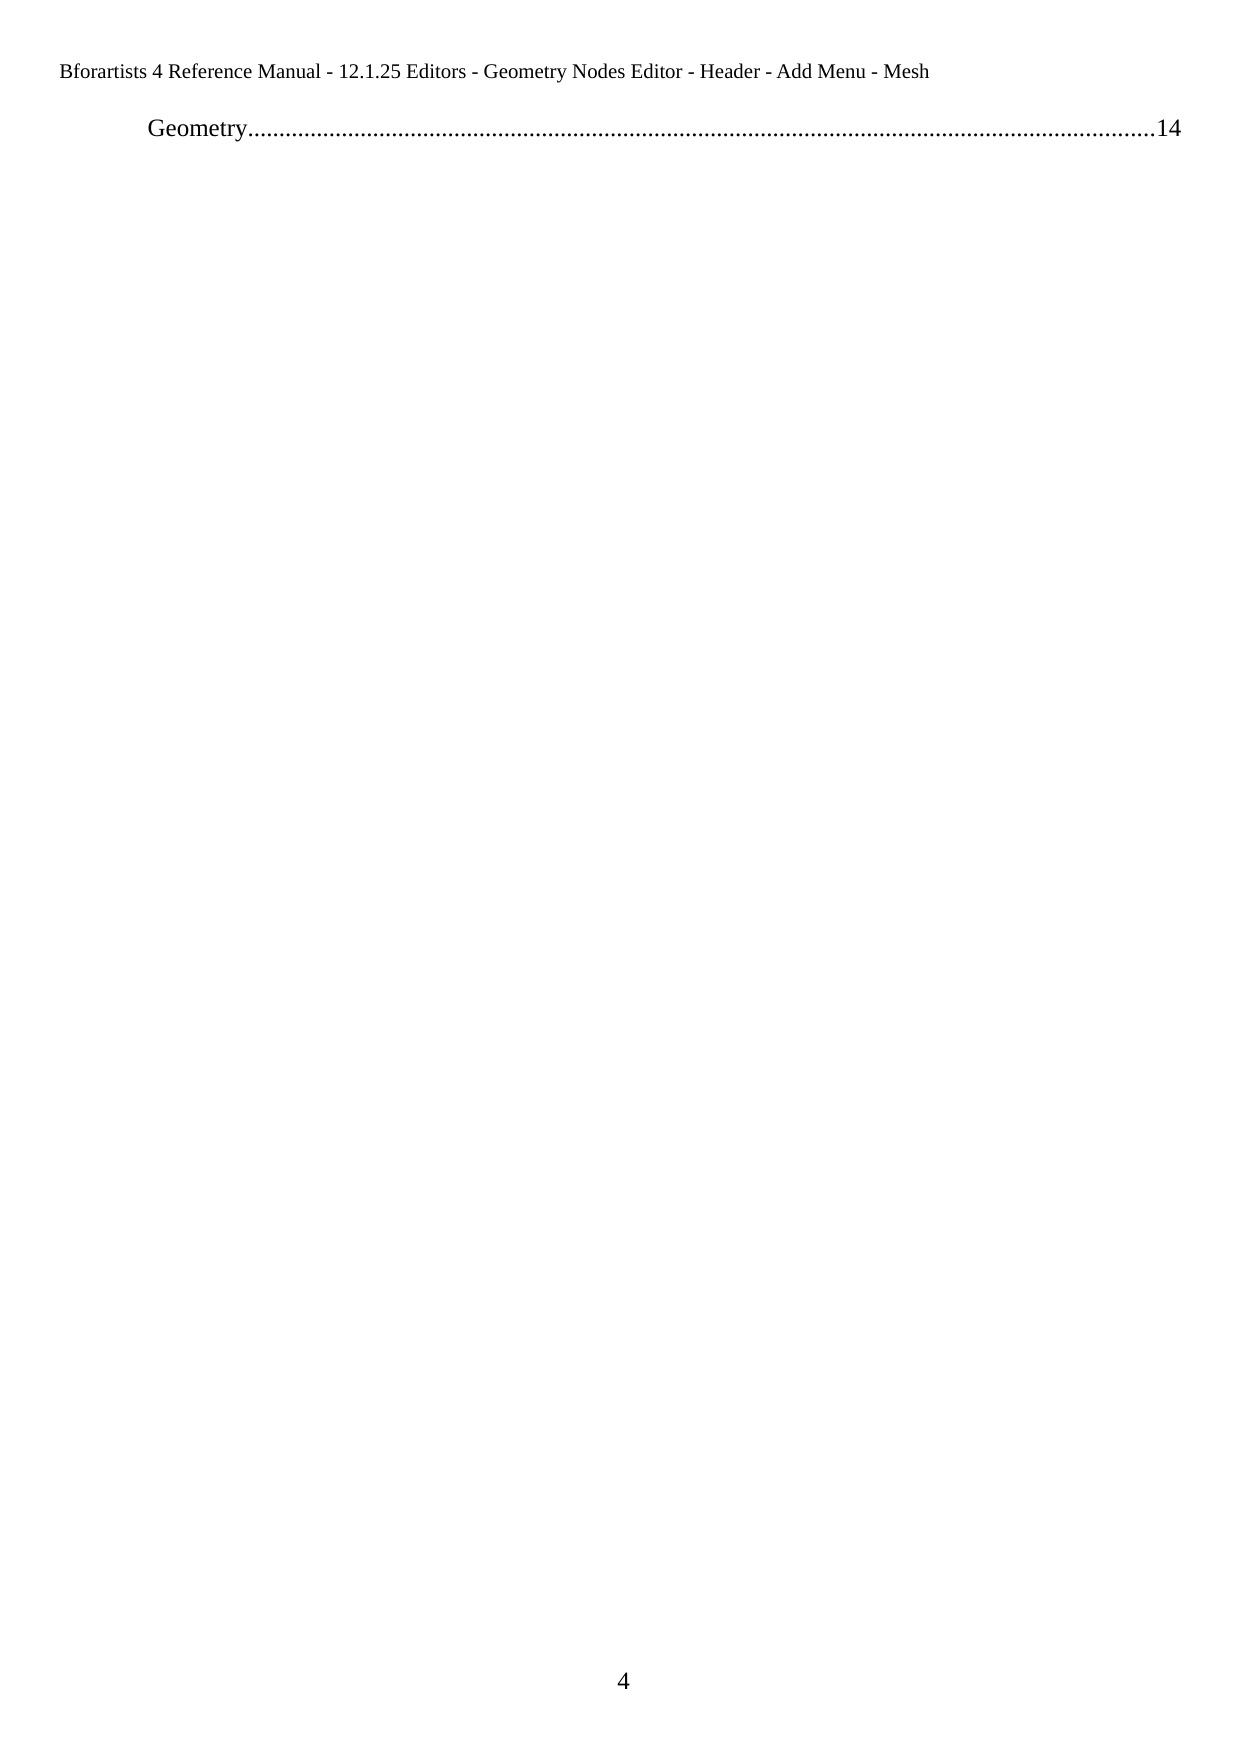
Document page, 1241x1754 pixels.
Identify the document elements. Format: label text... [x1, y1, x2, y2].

text Geometry 14 [147, 113, 1181, 141]
